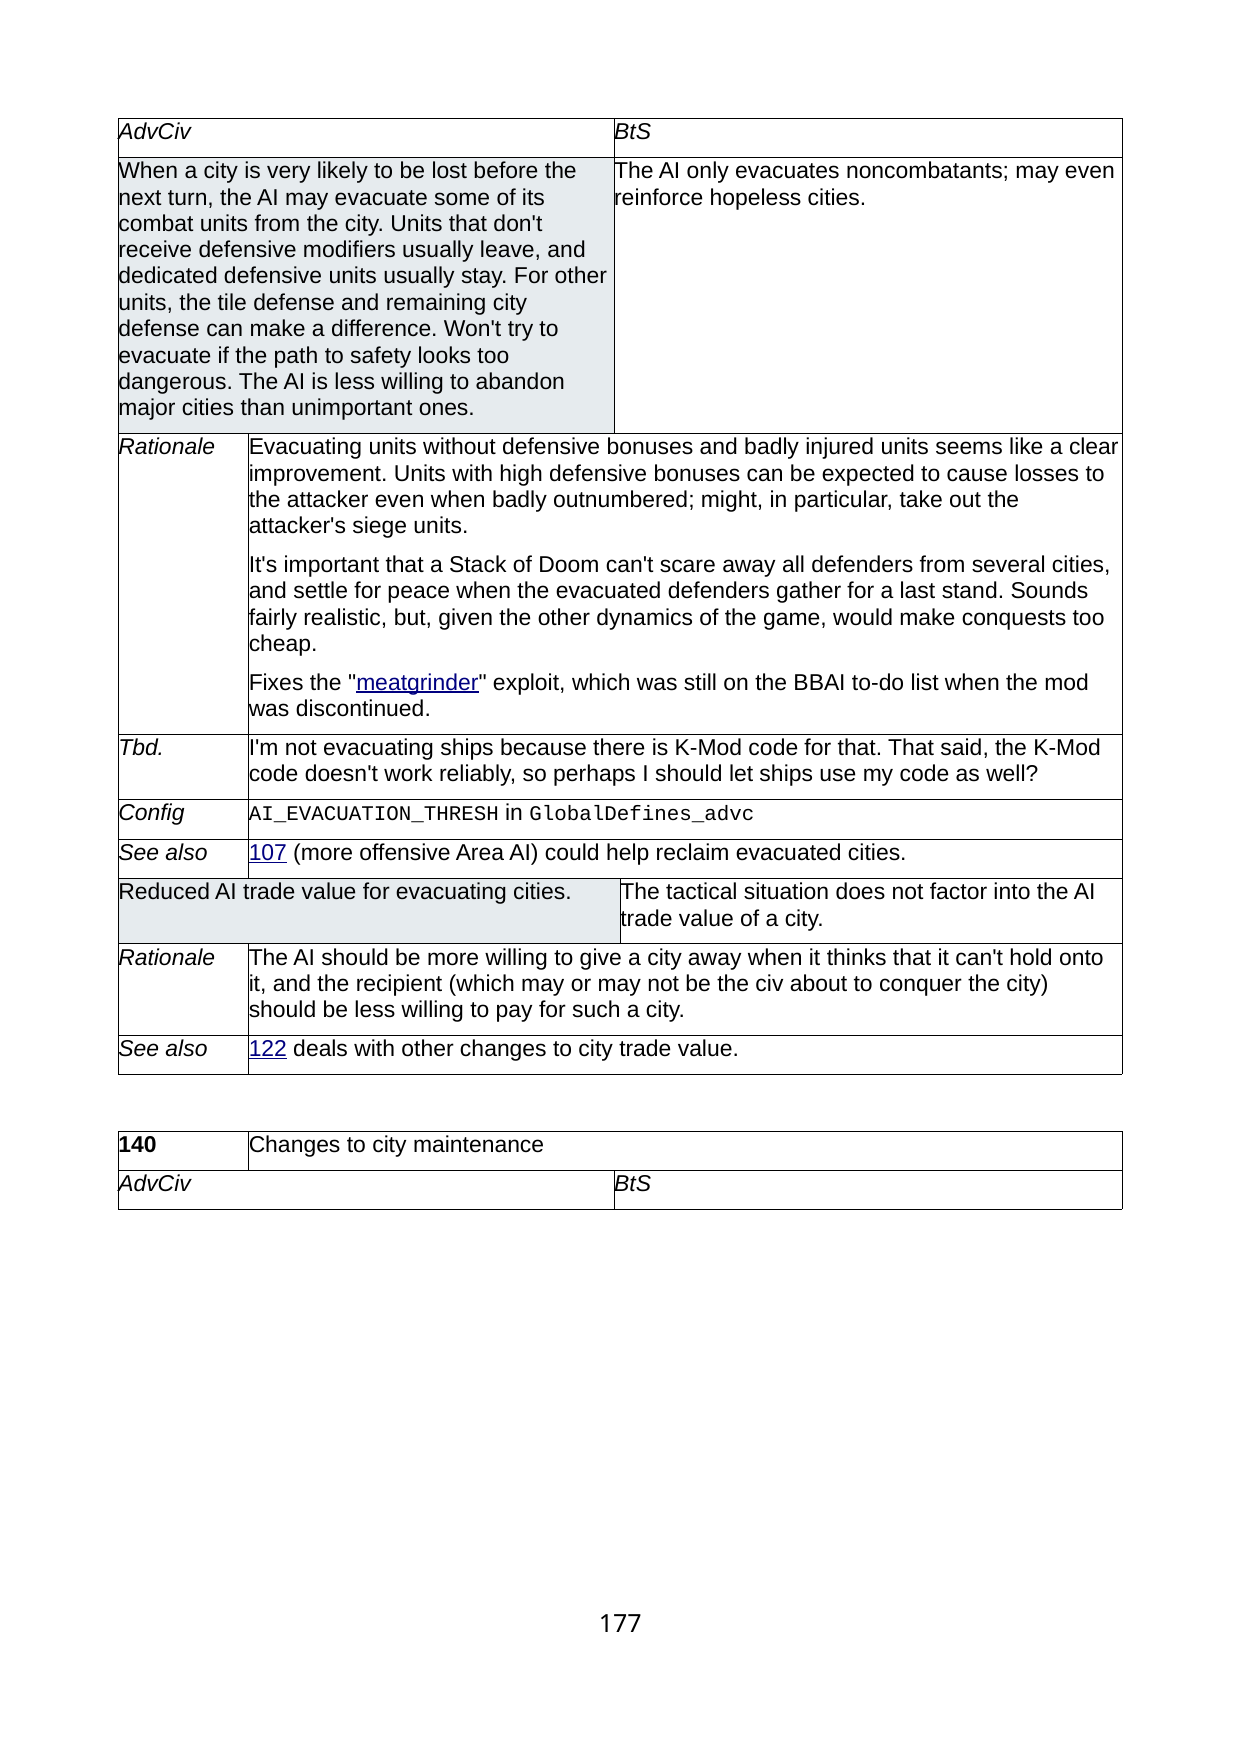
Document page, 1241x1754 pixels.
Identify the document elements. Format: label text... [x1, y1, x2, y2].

table_cell Evacuating units without defensive bonuses and badly injured units seems like a clear improvement. Units with high defensive bonuses can be expected to cause losses to the attacker even when badly outnumbered; might, in particular, take out the attacker's siege units. It's important that a Stack of Doom can't scare away all defenders from several cities, and settle for peace when the evacuated defenders gather for a last stand. Sounds fairly realistic, but, given the other dynamics of the game, would make conquests too cheap. Fixes the "meatgrinder" exploit, which was still on the BBAI to-do list when the mod was discontinued. [249, 434, 1122, 734]
table_cell Reduced AI trade value for evacuating cities. [119, 879, 620, 943]
table_cell Rationale [119, 944, 248, 1035]
table_cell Tbd. [119, 735, 248, 799]
table_cell Rationale [119, 434, 248, 734]
table_cell Config [119, 800, 248, 839]
table_header 140 [119, 1132, 248, 1170]
table_cell 122 deals with other changes to city trade value. [249, 1036, 1122, 1074]
table_cell AdvCiv [119, 119, 614, 157]
table_cell The tactical situation does not factor into the AI trade value of a city. [621, 879, 1122, 943]
table_cell The AI should be more willing to give a city away when it thinks that it can't hold onto it, and the recipient (which may or may not be the civ about to conquer the city) should be less willing to pay for such a city. [249, 944, 1122, 1035]
table_cell AI_EVACUATION_THRESH in GlobalDefines_advc [249, 800, 1122, 839]
table_cell The AI only evacuates noncombatants; may even reinforce hopeless cities. [615, 158, 1122, 433]
table_cell BtS [615, 1171, 1122, 1209]
table_cell See also [119, 840, 248, 878]
table_header Changes to city maintenance [249, 1132, 1122, 1170]
table_cell AdvCiv [119, 1171, 614, 1209]
table_cell BtS [615, 119, 1122, 157]
table_cell When a city is very likely to be lost before the next turn, the AI may evacuate some of its combat units from the city. Units that don't receive defensive modifiers usually leave, and dedicated defensive units usually stay. For other units, the tile defense and remaining city defense can make a difference. Won't try to evacuate if the path to safety looks too dangerous. The AI is less willing to abandon major cities than unimportant ones. [119, 158, 614, 433]
table_cell I'm not evacuating ships because there is K-Mod code for that. That said, the K-Mod code doesn't work reliably, so perhaps I should let ships use my code as well? [249, 735, 1122, 799]
table_cell See also [119, 1036, 248, 1074]
table_cell 107 (more offensive Area AI) could help reclaim evacuated cities. [249, 840, 1122, 878]
